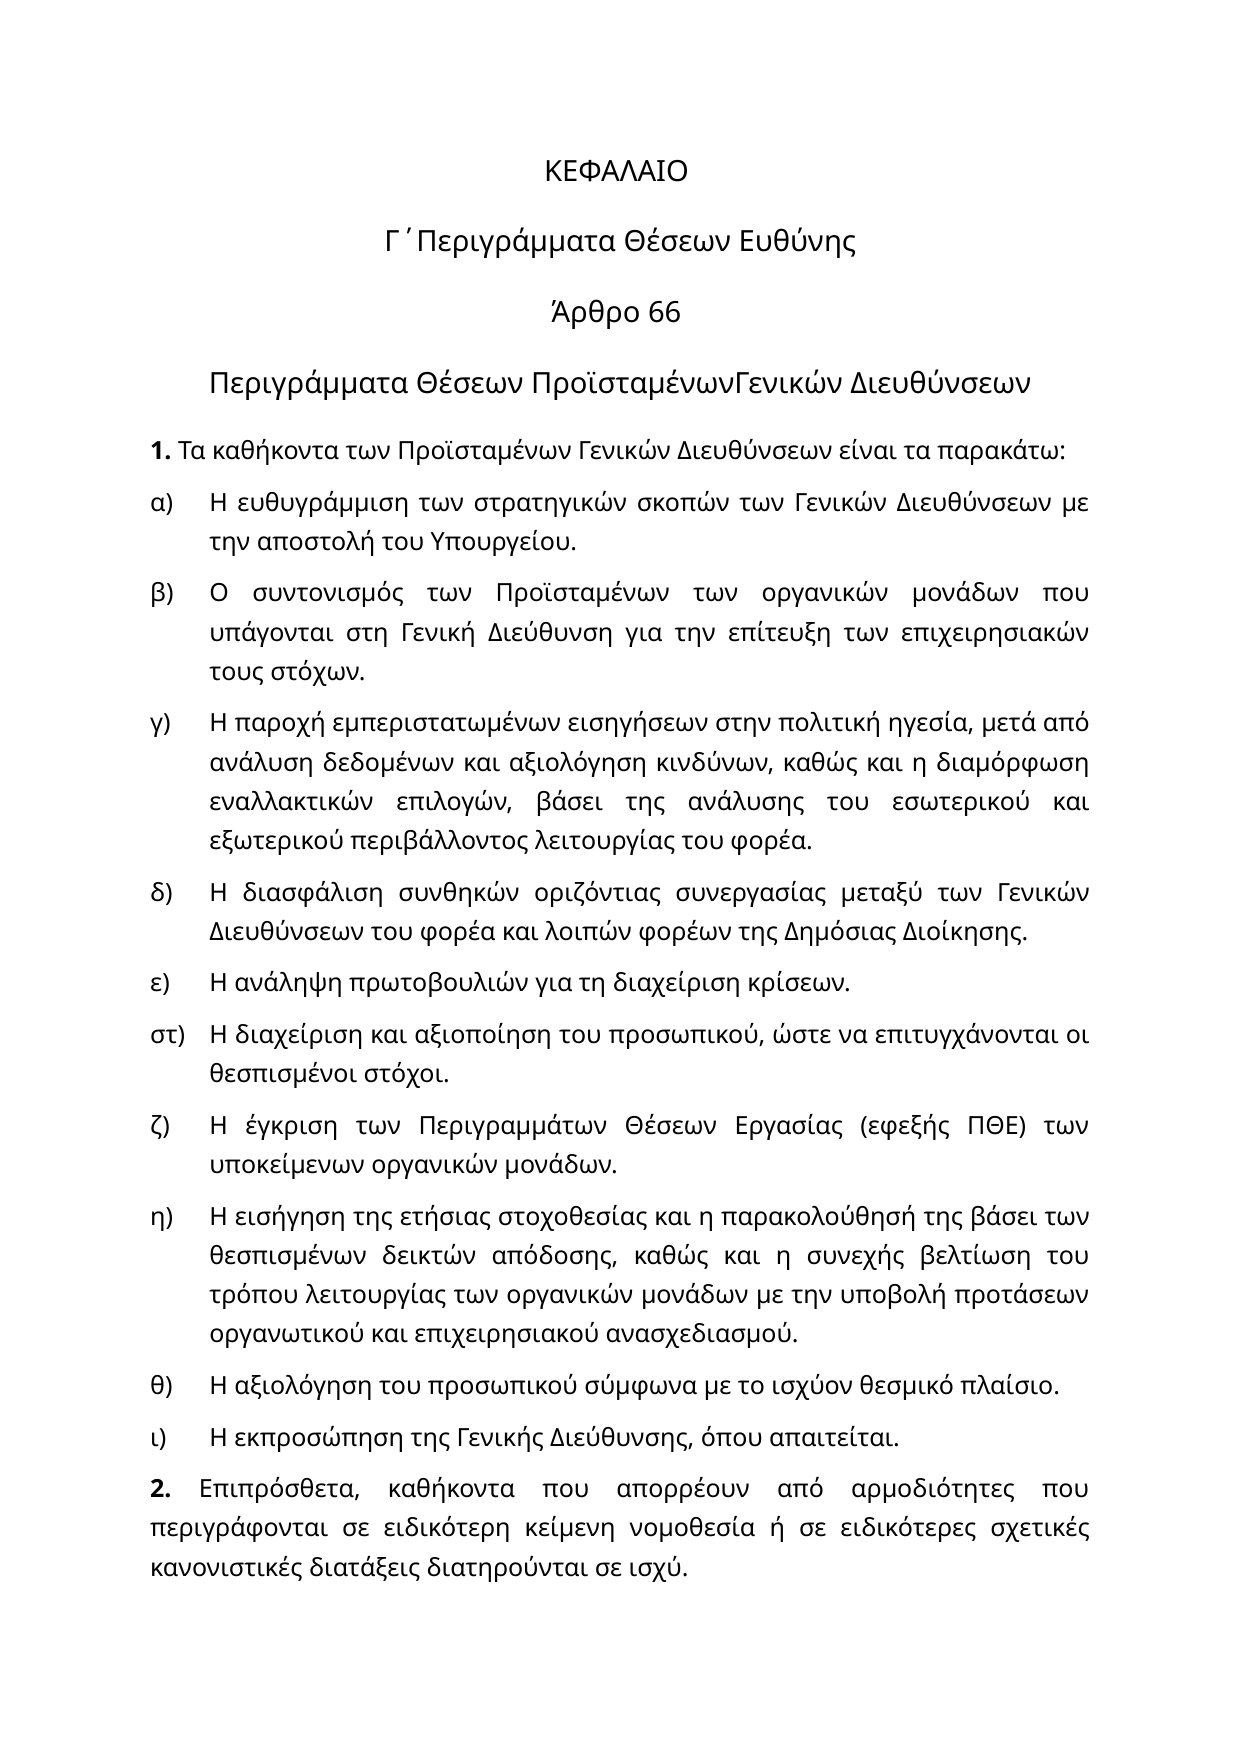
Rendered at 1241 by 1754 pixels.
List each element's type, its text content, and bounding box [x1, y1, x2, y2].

list ζ) Η έγκριση των Περιγραμμάτων Θέσεων Εργασίας (εφεξής ΠΘΕ) των υποκείμενων οργανικών μονάδων. [150, 1107, 1090, 1181]
subtitle Άρθρο 66 [150, 291, 1090, 331]
list β) Ο συντονισμός των Προϊσταμένων των οργανικών μονάδων που υπάγονται στη Γενική Διεύθυνση για την επίτευξη των επιχειρησιακών τους στόχων. [150, 575, 1090, 687]
text 1. Τα καθήκοντα των Προϊσταμένων Γενικών Διευθύνσεων είναι τα παρακάτω: [150, 432, 1090, 467]
list η) Η εισήγηση της ετήσιας στοχοθεσίας και η παρακολούθησή της βάσει των θεσπισμένων δεικτών απόδοσης, καθώς και η συνεχής βελτίωση του τρόπου λειτουργίας των οργανικών μονάδων με την υποβολή προτάσεων οργανωτικού και επιχειρησιακού ανασχεδιασμού. [150, 1198, 1090, 1350]
list στ) Η διαχείριση και αξιοποίηση του προσωπικού, ώστε να επιτυγχάνονται οι θεσπισμένοι στόχοι. [150, 1017, 1090, 1090]
subtitle Γ΄Περιγράμματα Θέσεων Ευθύνης [150, 221, 1090, 260]
list θ) Η αξιολόγηση του προσωπικού σύμφωνα με το ισχύον θεσμικό πλαίσιο. [150, 1367, 1090, 1402]
list ι) Η εκπροσώπηση της Γενικής Διεύθυνσης, όπου απαιτείται. [150, 1419, 1090, 1453]
subtitle Περιγράμματα Θέσεων ΠροϊσταμένωνΓενικών Διευθύνσεων [150, 362, 1090, 402]
list δ) Η διασφάλιση συνθηκών οριζόντιας συνεργασίας μεταξύ των Γενικών Διευθύνσεων του φορέα και λοιπών φορέων της Δημόσιας Διοίκησης. [150, 874, 1090, 947]
list α) Η ευθυγράμμιση των στρατηγικών σκοπών των Γενικών Διευθύνσεων με την αποστολή του Υπουργείου. [150, 484, 1090, 557]
list ε) Η ανάληψη πρωτοβουλιών για τη διαχείριση κρίσεων. [150, 965, 1090, 999]
subtitle ΚΕΦΑΛΑΙΟ [150, 150, 1090, 190]
text 2. Επιπρόσθετα, καθήκοντα που απορρέουν από αρμοδιότητες που περιγράφονται σε ειδικότερη κείμενη νομοθεσία ή σε ειδικότερες σχετικές κανονιστικές διατάξεις διατηρούνται σε ισχύ. [150, 1471, 1090, 1583]
list γ) Η παροχή εμπεριστατωμένων εισηγήσεων στην πολιτική ηγεσία, μετά από ανάλυση δεδομένων και αξιολόγηση κινδύνων, καθώς και η διαμόρφωση εναλλακτικών επιλογών, βάσει της ανάλυσης του εσωτερικού και εξωτερικού περιβάλλοντος λειτουργίας του φορέα. [150, 705, 1090, 857]
